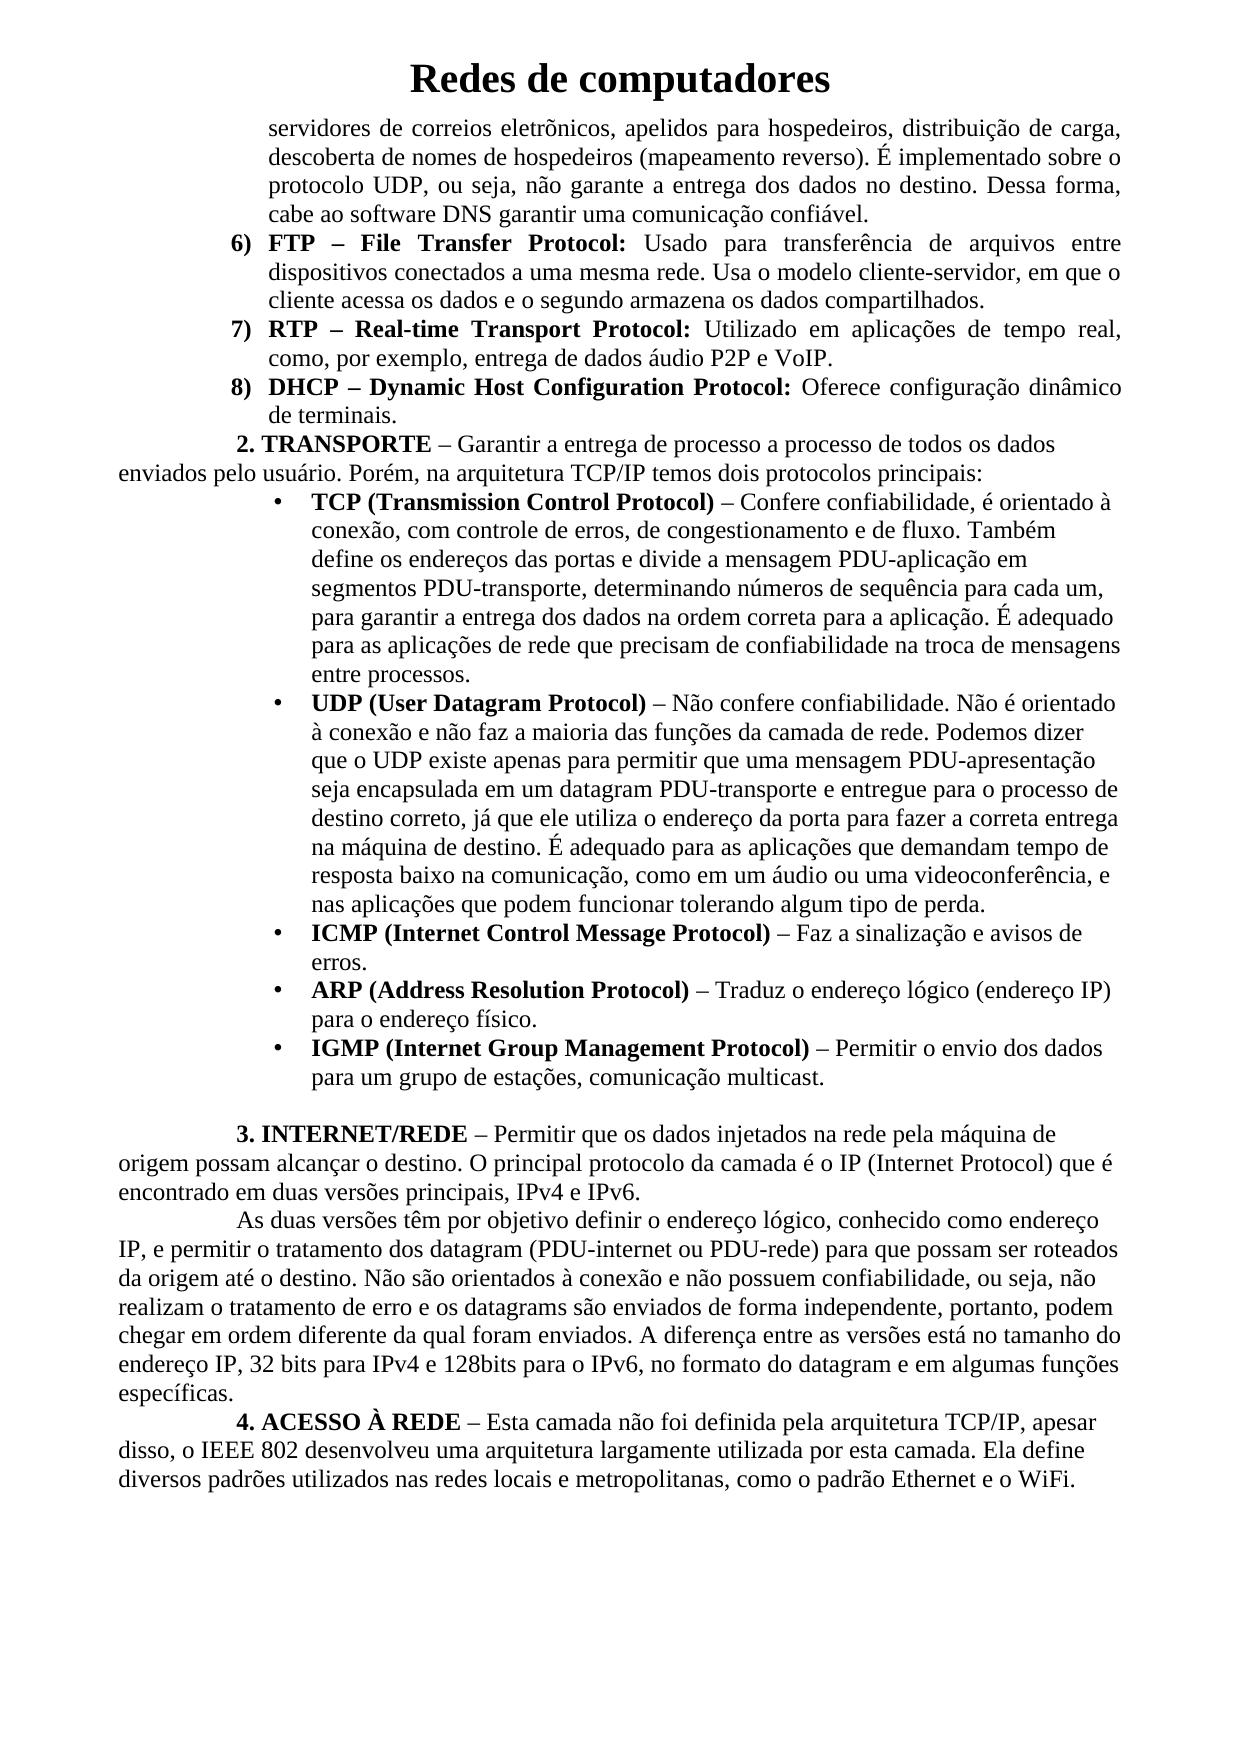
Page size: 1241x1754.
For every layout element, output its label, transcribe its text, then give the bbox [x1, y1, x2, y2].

list UDP (User Datagram Protocol) – Não confere confiabilidade. Não é orientado à conexão e não faz a maioria das funções da camada de rede. Podemos dizer que o UDP existe apenas para permitir que uma mensagem PDU-apresentação seja encapsulada em um datagram PDU-transporte e entregue para o processo de destino correto, já que ele utiliza o endereço da porta para fazer a correta entrega na máquina de destino. É adequado para as aplicações que demandam tempo de resposta baixo na comunicação, como em um áudio ou uma videoconferência, e nas aplicações que podem funcionar tolerando algum tipo de perda. [274, 688, 1122, 918]
list RTP – Real-time Transport Protocol: Utilizado em aplicações de tempo real, como, por exemplo, entrega de dados áudio P2P e VoIP. [231, 314, 1122, 372]
list ICMP (Internet Control Message Protocol) – Faz a sinalização e avisos de erros. [274, 918, 1122, 975]
list ARP (Address Resolution Protocol) – Traduz o endereço lógico (endereço IP) para o endereço físico. [274, 975, 1122, 1033]
list FTP – File Transfer Protocol: Usado para transferência de arquivos entre dispositivos conectados a uma mesma rede. Usa o modelo cliente-servidor, em que o cliente acessa os dados e o segundo armazena os dados compartilhados. [231, 228, 1122, 314]
text 2. TRANSPORTE – Garantir a entrega de processo a processo de todos os dados enviados pelo usuário. Porém, na arquitetura TCP/IP temos dois protocolos principais: [118, 429, 1122, 487]
list TCP (Transmission Control Protocol) – Confere confiabilidade, é orientado à conexão, com controle de erros, de congestionamento e de fluxo. Também define os endereços das portas e divide a mensagem PDU-aplicação em segmentos PDU-transporte, determinando números de sequência para cada um, para garantir a entrega dos dados na ordem correta para a aplicação. É adequado para as aplicações de rede que precisam de confiabilidade na troca de mensagens entre processos. [274, 487, 1122, 688]
list IGMP (Internet Group Management Protocol) – Permitir o envio dos dados para um grupo de estações, comunicação multicast. [274, 1033, 1122, 1090]
list DHCP – Dynamic Host Configuration Protocol: Oferece configuração dinâmico de terminais. [231, 372, 1122, 429]
text 3. INTERNET/REDE – Permitir que os dados injetados na rede pela máquina de origem possam alcançar o destino. O principal protocolo da camada é o IP (Internet Protocol) que é encontrado em duas versões principais, IPv4 e IPv6. [118, 1119, 1122, 1205]
list servidores de correios eletrõnicos, apelidos para hospedeiros, distribuição de carga, descoberta de nomes de hospedeiros (mapeamento reverso). É implementado sobre o protocolo UDP, ou seja, não garante a entrega dos dados no destino. Dessa forma, cabe ao software DNS garantir uma comunicação confiável. [231, 113, 1122, 228]
text 4. ACESSO À REDE – Esta camada não foi definida pela arquitetura TCP/IP, apesar disso, o IEEE 802 desenvolveu uma arquitetura largamente utilizada por esta camada. Ela define diversos padrões utilizados nas redes locais e metropolitanas, como o padrão Ethernet e o WiFi. [118, 1407, 1122, 1493]
text As duas versões têm por objetivo definir o endereço lógico, conhecido como endereço IP, e permitir o tratamento dos datagram (PDU-internet ou PDU-rede) para que possam ser roteados da origem até o destino. Não são orientados à conexão e não possuem confiabilidade, ou seja, não realizam o tratamento de erro e os datagrams são enviados de forma independente, portanto, podem chegar em ordem diferente da qual foram enviados. A diferença entre as versões está no tamanho do endereço IP, 32 bits para IPv4 e 128bits para o IPv6, no formato do datagram e em algumas funções específicas. [118, 1205, 1122, 1407]
